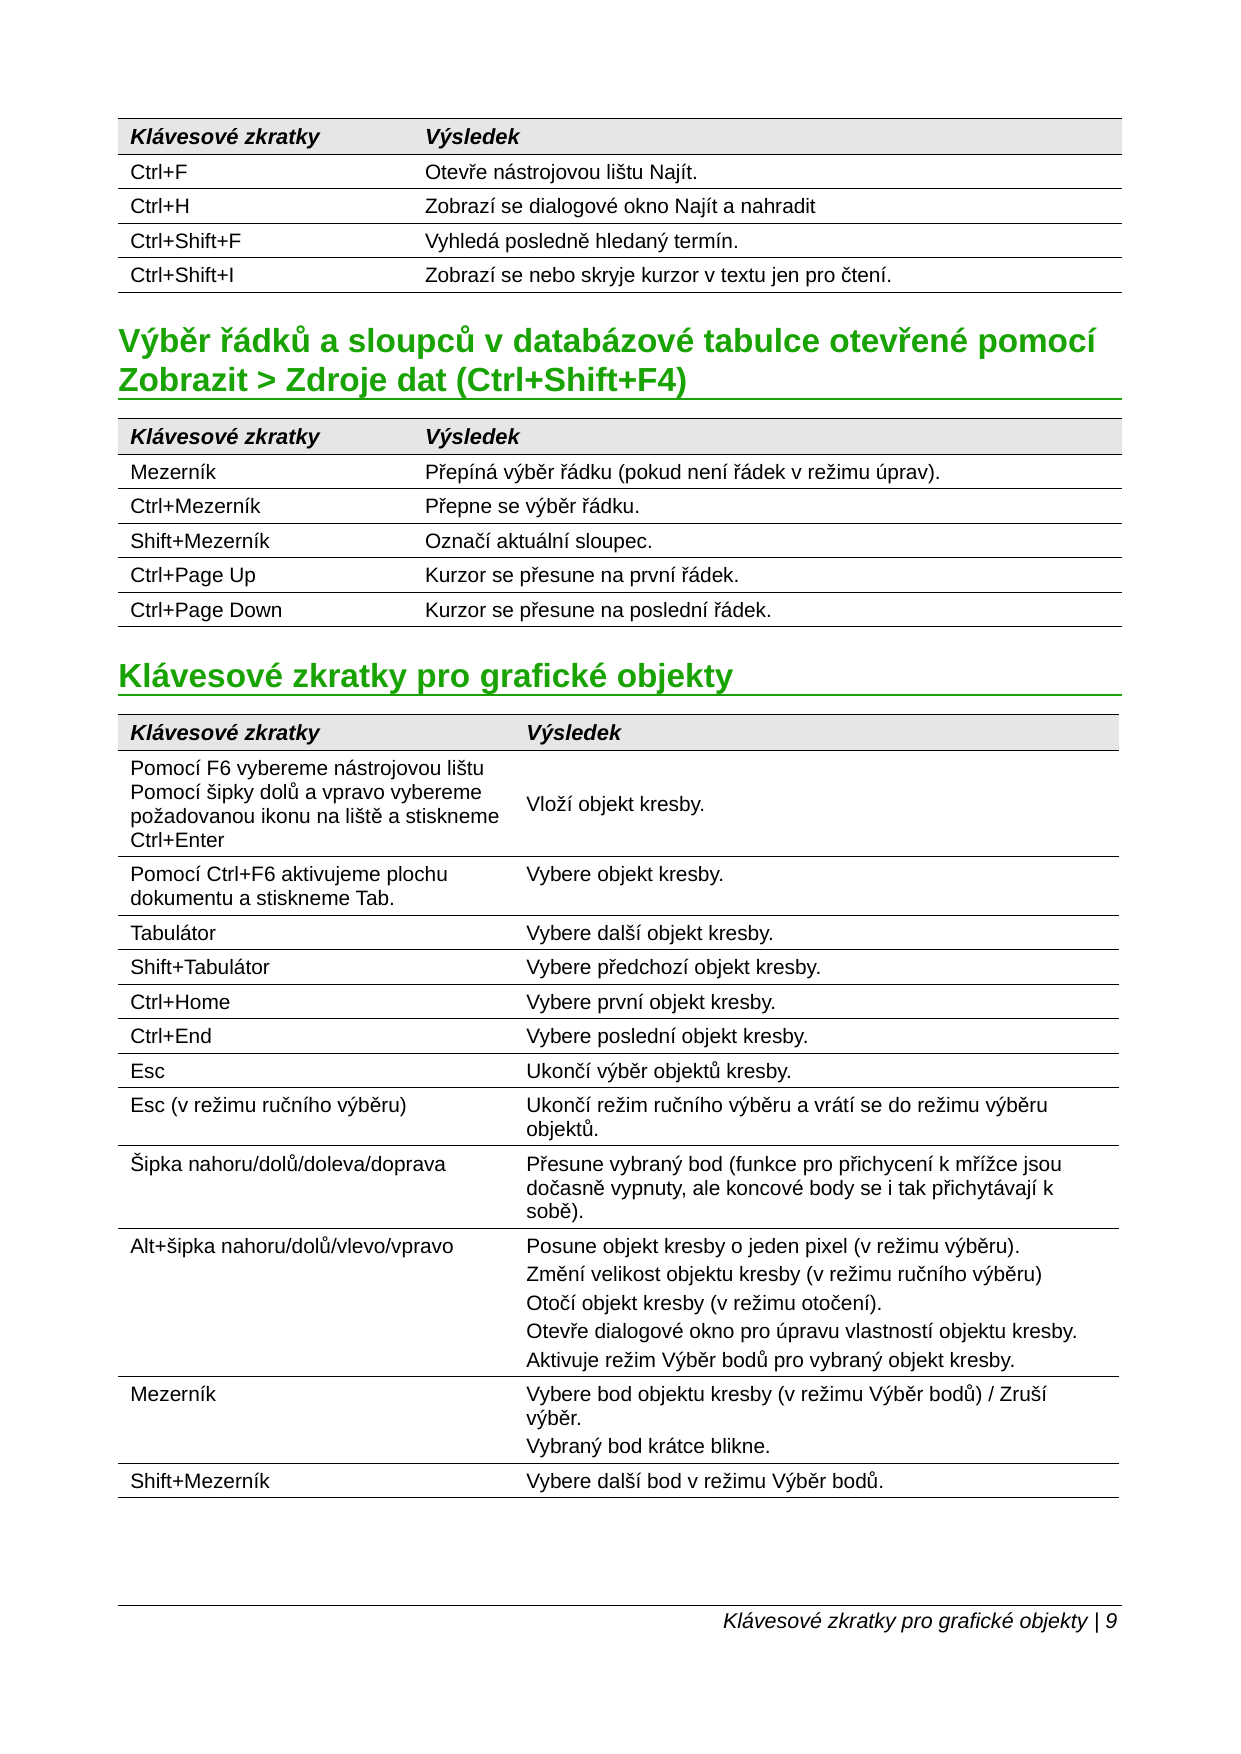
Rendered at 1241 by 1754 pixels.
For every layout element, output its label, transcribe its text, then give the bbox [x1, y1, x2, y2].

table_cell Ctrl+Mezerník [118, 489, 413, 523]
table_cell Ctrl+Shift+F [118, 224, 413, 257]
table_cell Esc [118, 1054, 514, 1087]
table_header Klávesové zkratky [118, 119, 413, 154]
table_cell Posune objekt kresby o jeden pixel (v režimu výběru). Změní velikost objektu kresby (v režimu ručního výběru) Otočí objekt kresby (v režimu otočení). Otevře dialogové okno pro úpravu vlastností objektu kresby. Aktivuje režim Výběr bodů pro vybraný objekt kresby. [514, 1229, 1119, 1376]
table_cell Shift+Mezerník [118, 524, 413, 557]
table_header Klávesové zkratky [118, 715, 514, 750]
table_cell Zobrazí se nebo skryje kurzor v textu jen pro čtení. [413, 258, 1122, 292]
table_header Výsledek [514, 715, 1119, 750]
table_cell Přepne se výběr řádku. [413, 489, 1122, 523]
table_header Klávesové zkratky [118, 419, 413, 454]
table_cell Zobrazí se dialogové okno Najít a nahradit [413, 189, 1122, 223]
subtitle Výběr řádků a sloupců v databázové tabulce otevřené pomocí Zobrazit > Zdroje dat (Ctrl+Shift+F4) [118, 321, 1122, 398]
table_cell Vybere objekt kresby. [514, 857, 1119, 914]
table_cell Přepíná výběr řádku (pokud není řádek v režimu úprav). [413, 455, 1122, 488]
table_cell Ctrl+Page Up [118, 558, 413, 592]
table_cell Pomocí Ctrl+F6 aktivujeme plochu dokumentu a stiskneme Tab. [118, 857, 514, 914]
table_header Výsledek [413, 419, 1122, 454]
table_cell Šipka nahoru/dolů/doleva/doprava [118, 1146, 514, 1228]
table_cell Označí aktuální sloupec. [413, 524, 1122, 557]
table_cell Pomocí F6 vybereme nástrojovou lištu Pomocí šipky dolů a vpravo vybereme požadovanou ikonu na liště a stiskneme Ctrl+Enter [118, 751, 514, 856]
table_cell Ctrl+Home [118, 985, 514, 1018]
table_cell Shift+Mezerník [118, 1464, 514, 1497]
table_cell Kurzor se přesune na první řádek. [413, 558, 1122, 592]
table_cell Vloží objekt kresby. [514, 751, 1119, 856]
table_cell Ukončí režim ručního výběru a vrátí se do režimu výběru objektů. [514, 1088, 1119, 1145]
table_cell Esc (v režimu ručního výběru) [118, 1088, 514, 1145]
table_cell Alt+šipka nahoru/dolů/vlevo/vpravo [118, 1229, 514, 1376]
table_cell Vybere další objekt kresby. [514, 916, 1119, 949]
table_cell Mezerník [118, 455, 413, 488]
table_cell Vybere poslední objekt kresby. [514, 1019, 1119, 1052]
table_cell Ctrl+F [118, 155, 413, 188]
table_cell Přesune vybraný bod (funkce pro přichycení k mřížce jsou dočasně vypnuty, ale koncové body se i tak přichytávají k sobě). [514, 1146, 1119, 1228]
table_cell Shift+Tabulátor [118, 950, 514, 983]
table_header Výsledek [413, 119, 1122, 154]
table_cell Ctrl+End [118, 1019, 514, 1052]
table_cell Tabulátor [118, 916, 514, 949]
table_cell Vyhledá posledně hledaný termín. [413, 224, 1122, 257]
table_cell Ctrl+Shift+I [118, 258, 413, 292]
table_cell Vybere první objekt kresby. [514, 985, 1119, 1018]
table_cell Ctrl+Page Down [118, 593, 413, 626]
table_cell Mezerník [118, 1377, 514, 1463]
table_cell Otevře nástrojovou lištu Najít. [413, 155, 1122, 188]
table_cell Vybere bod objektu kresby (v režimu Výběr bodů) / Zruší výběr. Vybraný bod krátce blikne. [514, 1377, 1119, 1463]
table_cell Kurzor se přesune na poslední řádek. [413, 593, 1122, 626]
table_cell Vybere předchozí objekt kresby. [514, 950, 1119, 983]
table_cell Ukončí výběr objektů kresby. [514, 1054, 1119, 1087]
subtitle Klávesové zkratky pro grafické objekty [118, 656, 1122, 694]
table_cell Ctrl+H [118, 189, 413, 223]
table_cell Vybere další bod v režimu Výběr bodů. [514, 1464, 1119, 1497]
